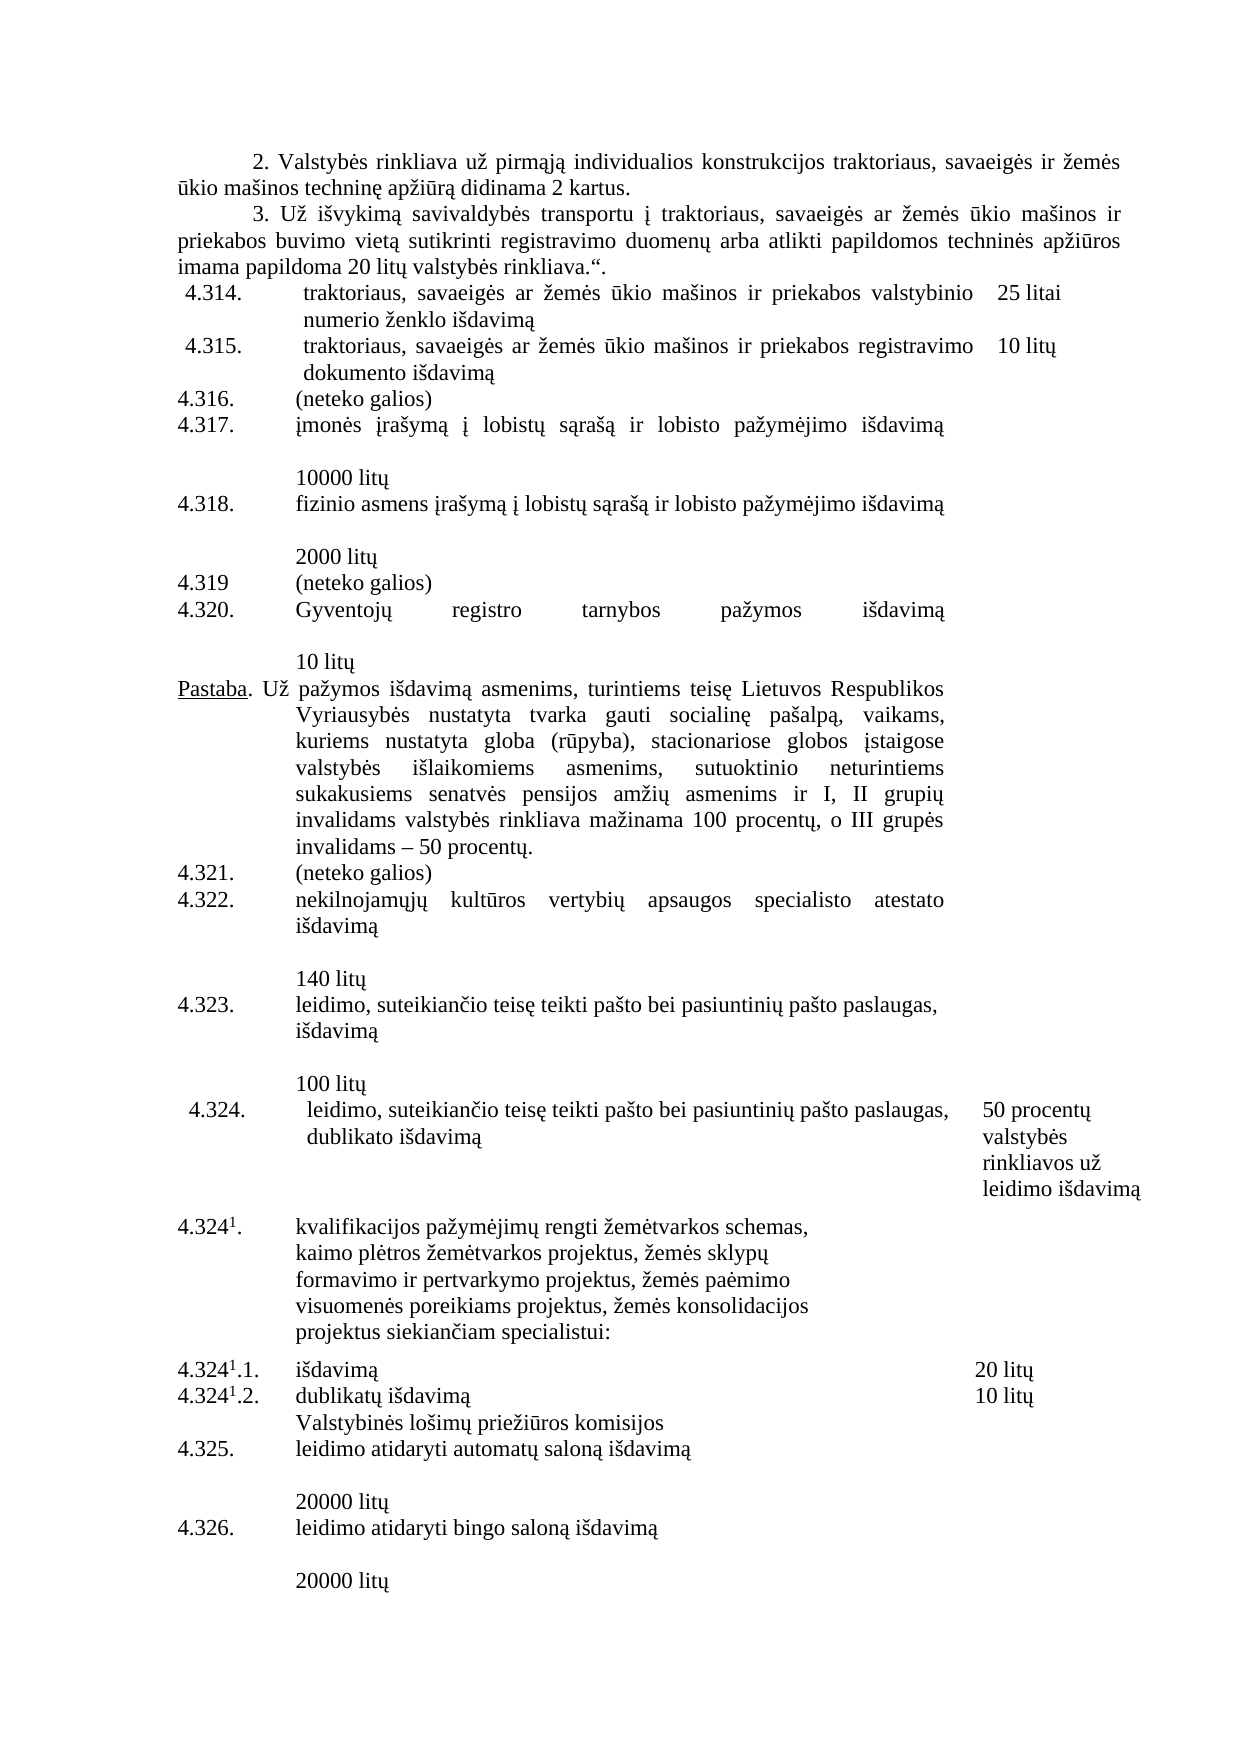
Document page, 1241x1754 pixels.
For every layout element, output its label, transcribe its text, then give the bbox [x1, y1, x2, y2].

text 4.318. fizinio asmens įrašymą į lobistų sąrašą ir lobisto pažymėjimo išdavimą 2000 litų [177, 490, 945, 569]
table_header 25 litai [986, 280, 1144, 332]
text formavimo ir pertvarkymo projektus, žemės paėmimo [177, 1266, 1122, 1292]
text Pastaba. Už pažymos išdavimą asmenims, turintiems teisę Lietuvos Respublikos Vyriausybės nustatyta tvarka gauti socialinę pašalpą, vaikams, kuriems nustatyta globa (rūpyba), stacionariose globos įstaigose valstybės išlaikomiems asmenims, sutuoktinio neturintiems sukakusiems senatvės pensijos amžių asmenims ir I, II grupių invalidams valstybės rinkliava mažinama 100 procentų, o III grupės invalidams – 50 procentų. [177, 675, 945, 859]
table_cell traktoriaus, savaeigės ar žemės ūkio mašinos ir priekabos registravimo dokumento išdavimą [292, 332, 986, 385]
text 4.326. leidimo atidaryti bingo saloną išdavimą 20000 litų [177, 1514, 945, 1593]
text 4.319 (neteko galios) [177, 569, 945, 596]
text Valstybinės lošimų priežiūros komisijos [177, 1409, 945, 1435]
text 4.325. leidimo atidaryti automatų saloną išdavimą 20000 litų [177, 1435, 945, 1514]
table_header 4.314. [174, 280, 292, 332]
text 4.321. (neteko galios) [177, 859, 945, 886]
text 3. Už išvykimą savivaldybės transportu į traktoriaus, savaeigės ar žemės ūkio mašinos ir priekabos buvimo vietą sutikrinti registravimo duomenų arba atlikti papildomos techninės apžiūros imama papildoma 20 litų valstybės rinkliava.“. [177, 200, 1122, 279]
text 4.317. įmonės įrašymą į lobistų sąrašą ir lobisto pažymėjimo išdavimą 10000 litų [177, 411, 945, 490]
text 4.3241.2. dublikatų išdavimą 10 litų [177, 1382, 1152, 1409]
table_header 50 procentų valstybės rinkliavos už leidimo išdavimą [971, 1096, 1163, 1202]
text 4.322. nekilnojamųjų kultūros vertybių apsaugos specialisto atestato išdavimą 140 litų [177, 886, 945, 991]
table_cell 4.315. [174, 332, 292, 385]
text 4.316. (neteko galios) [177, 385, 945, 411]
text 4.320. Gyventojų registro tarnybos pažymos išdavimą 10 litų [177, 596, 945, 675]
table_header leidimo, suteikiančio teisę teikti pašto bei pasiuntinių pašto paslaugas, dublikato išdavimą [295, 1096, 971, 1202]
text projektus siekiančiam specialistui: [177, 1318, 1122, 1345]
text 2. Valstybės rinkliava už pirmąją individualios konstrukcijos traktoriaus, savaeigės ir žemės ūkio mašinos techninę apžiūrą didinama 2 kartus. [177, 148, 1122, 200]
table_cell 10 litų [986, 332, 1144, 385]
text 4.3241.1. išdavimą 20 litų [177, 1345, 1122, 1382]
text visuomenės poreikiams projektus, žemės konsolidacijos [177, 1292, 1122, 1318]
table_header 4.324. [177, 1096, 295, 1202]
text kaimo plėtros žemėtvarkos projektus, žemės sklypų [177, 1239, 1122, 1266]
text 4.323. leidimo, suteikiančio teisę teikti pašto bei pasiuntinių pašto paslaugas, išdavimą 100 litų [177, 991, 945, 1096]
text 4.3241. kvalifikacijos pažymėjimų rengti žemėtvarkos schemas, [177, 1202, 1122, 1239]
table_header traktoriaus, savaeigės ar žemės ūkio mašinos ir priekabos valstybinio numerio ženklo išdavimą [292, 280, 986, 332]
